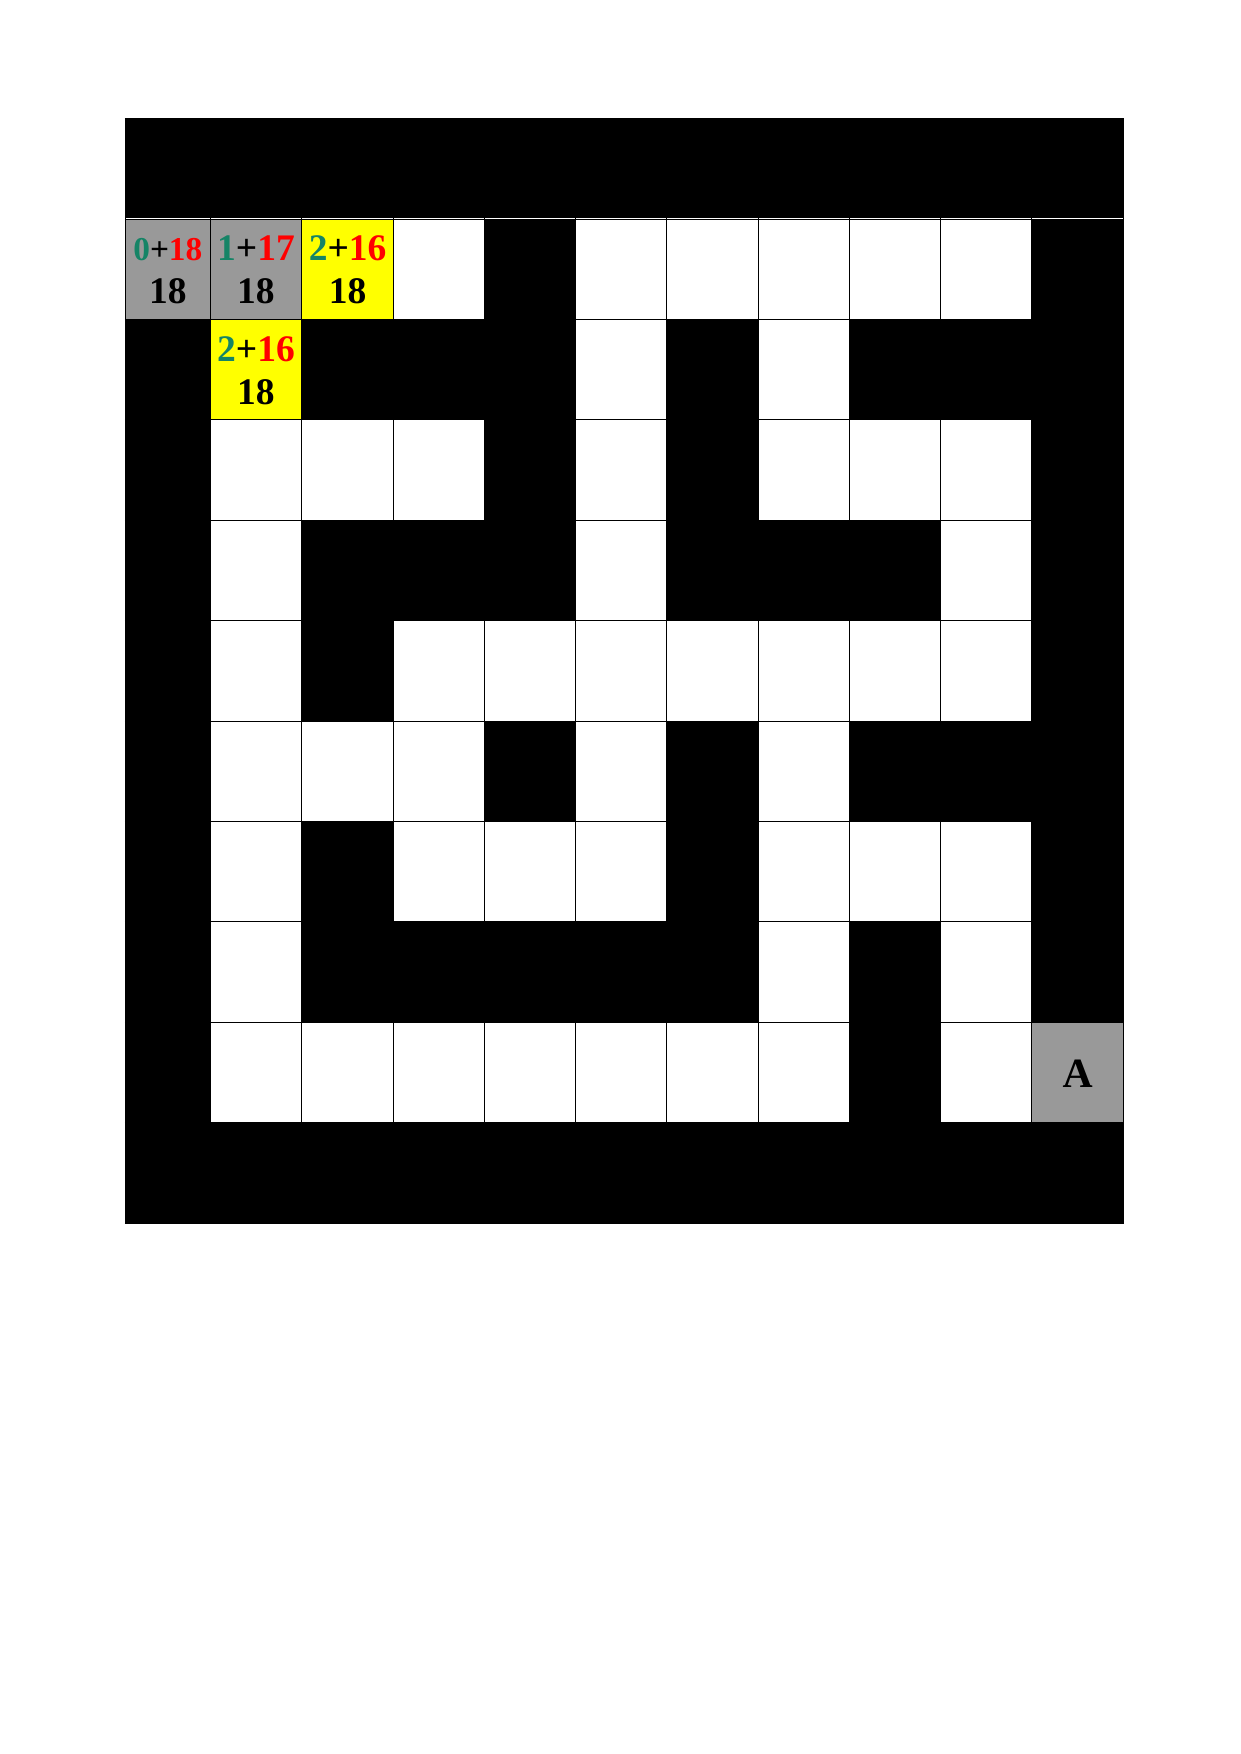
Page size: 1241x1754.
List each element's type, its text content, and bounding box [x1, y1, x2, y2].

table_cell [394, 621, 484, 721]
table_cell [850, 1123, 940, 1223]
table_cell [485, 621, 575, 721]
table_cell [667, 521, 758, 620]
table_cell [394, 420, 484, 520]
table_cell [576, 722, 666, 821]
table_cell [302, 621, 393, 721]
table_header [941, 119, 1031, 218]
table_header [485, 119, 575, 218]
table_cell [211, 722, 301, 821]
table_cell [850, 1023, 940, 1122]
table_header [759, 119, 849, 218]
table_cell [759, 822, 849, 921]
table_cell [1032, 420, 1123, 520]
table_cell A [1032, 1023, 1123, 1122]
table_cell [485, 1023, 575, 1122]
table_cell [759, 1023, 849, 1122]
table_cell [941, 722, 1031, 821]
table_cell [941, 521, 1031, 620]
table_cell [211, 1123, 301, 1223]
table_cell [126, 922, 210, 1022]
table_cell [576, 420, 666, 520]
table_cell [1032, 521, 1123, 620]
table_cell [667, 822, 758, 921]
table_cell [941, 220, 1031, 319]
table_cell [941, 1023, 1031, 1122]
table_cell [394, 1023, 484, 1122]
table_cell [850, 621, 940, 721]
table_cell [1032, 722, 1123, 821]
table_cell [850, 922, 940, 1022]
table_cell [485, 922, 575, 1022]
table_cell [1032, 220, 1123, 319]
table_cell [394, 1123, 484, 1223]
table_cell [126, 621, 210, 721]
table_cell [850, 220, 940, 319]
table_header [302, 119, 393, 218]
table_cell [1032, 320, 1123, 419]
table_header [667, 119, 758, 218]
table_cell 2+16 18 [302, 220, 393, 319]
table_cell [576, 621, 666, 721]
table_cell 0+18 18 [126, 220, 210, 319]
table_cell [1032, 1123, 1123, 1223]
table_cell [211, 420, 301, 520]
table_cell [759, 621, 849, 721]
table_cell [211, 621, 301, 721]
table_cell [211, 822, 301, 921]
table_cell [302, 822, 393, 921]
table_cell [576, 922, 666, 1022]
table_cell [667, 220, 758, 319]
table_cell [211, 1023, 301, 1122]
table_cell 2+16 18 [211, 320, 301, 419]
table_cell [126, 822, 210, 921]
table_cell [302, 722, 393, 821]
table_cell [302, 1023, 393, 1122]
table_cell [667, 922, 758, 1022]
table_cell [211, 521, 301, 620]
table_cell [759, 722, 849, 821]
table_cell [941, 822, 1031, 921]
table_cell [850, 822, 940, 921]
table_cell [485, 220, 575, 319]
table_cell [850, 320, 940, 419]
table_cell [850, 521, 940, 620]
table_cell [759, 922, 849, 1022]
table_cell [126, 1123, 210, 1223]
table_cell [759, 320, 849, 419]
table_cell [126, 1023, 210, 1122]
table_cell [941, 420, 1031, 520]
table_cell [126, 521, 210, 620]
table_cell [667, 320, 758, 419]
table_cell [1032, 621, 1123, 721]
table_header [576, 119, 666, 218]
table_cell [1032, 822, 1123, 921]
table_cell [576, 822, 666, 921]
table_cell [485, 420, 575, 520]
table_cell [394, 822, 484, 921]
table_cell [394, 521, 484, 620]
table_cell [941, 922, 1031, 1022]
table_cell [394, 722, 484, 821]
table_cell [759, 1123, 849, 1223]
table_cell [576, 220, 666, 319]
table_cell [302, 922, 393, 1022]
table_cell [485, 320, 575, 419]
table_cell [667, 1123, 758, 1223]
table_header [850, 119, 940, 218]
table_cell [667, 420, 758, 520]
table_cell [126, 420, 210, 520]
table_cell [1032, 922, 1123, 1022]
table_cell [211, 922, 301, 1022]
table_cell [394, 220, 484, 319]
table_header [126, 119, 210, 218]
table_cell [576, 1023, 666, 1122]
table_cell [302, 521, 393, 620]
table_header [394, 119, 484, 218]
table_cell [850, 420, 940, 520]
table_header [1032, 119, 1123, 218]
table_cell [759, 420, 849, 520]
table_cell [941, 320, 1031, 419]
table_cell [576, 320, 666, 419]
table_cell [667, 621, 758, 721]
table_cell [485, 1123, 575, 1223]
table_cell [941, 1123, 1031, 1223]
table_cell [759, 220, 849, 319]
table_cell [941, 621, 1031, 721]
table_cell 1+17 18 [211, 220, 301, 319]
table_cell [850, 722, 940, 821]
table_header [211, 119, 301, 218]
table_cell [302, 420, 393, 520]
table_cell [576, 521, 666, 620]
table_cell [302, 320, 393, 419]
table_cell [576, 1123, 666, 1223]
table_cell [394, 320, 484, 419]
table_cell [485, 521, 575, 620]
table_cell [302, 1123, 393, 1223]
table_cell [126, 320, 210, 419]
table_cell [667, 1023, 758, 1122]
table_cell [394, 922, 484, 1022]
table_cell [667, 722, 758, 821]
table_cell [759, 521, 849, 620]
table_cell [485, 822, 575, 921]
table_cell [485, 722, 575, 821]
table_cell [126, 722, 210, 821]
